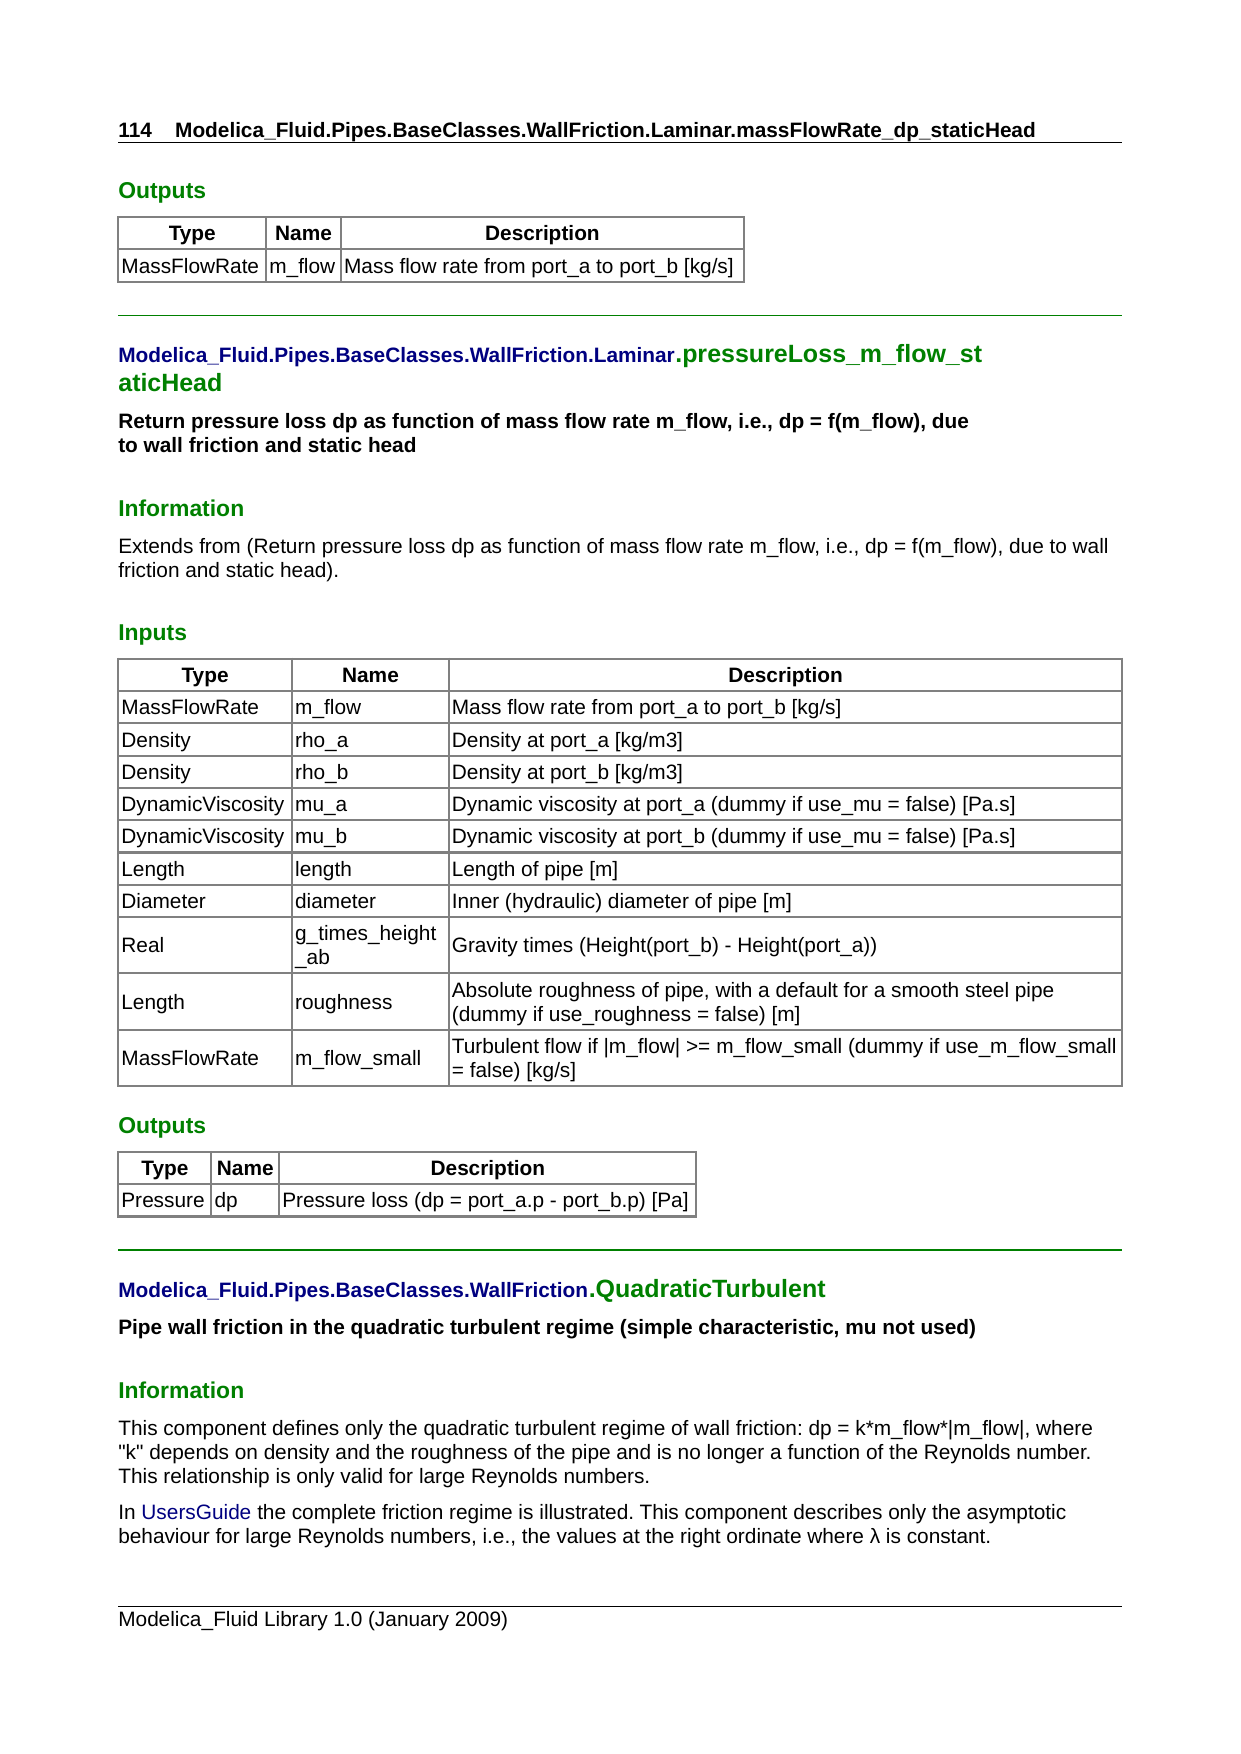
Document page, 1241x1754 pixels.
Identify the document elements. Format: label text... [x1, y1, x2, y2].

table_cell length [293, 854, 448, 884]
table_cell roughness [293, 974, 448, 1028]
table_cell g_times_height_ab [293, 918, 448, 972]
table_header Type [119, 218, 265, 248]
subtitle Outputs [118, 1112, 1122, 1138]
table_cell Inner (hydraulic) diameter of pipe [m] [450, 886, 1121, 916]
table_cell Length of pipe [m] [450, 854, 1121, 884]
table_cell Turbulent flow if |m_flow| >= m_flow_small (dummy if use_m_flow_small = false) [kg/s] [450, 1031, 1121, 1085]
table_header Description [450, 660, 1121, 690]
table_cell Length [119, 854, 291, 884]
table_header Type [119, 1153, 210, 1183]
table_cell rho_b [293, 757, 448, 787]
table_cell Dynamic viscosity at port_a (dummy if use_mu = false) [Pa.s] [450, 789, 1121, 819]
table_cell Dynamic viscosity at port_b (dummy if use_mu = false) [Pa.s] [450, 821, 1121, 851]
table_cell DynamicViscosity [119, 789, 291, 819]
text This component defines only the quadratic turbulent regime of wall friction: dp = k*m_flow*|m_flow|, where "k" depends on density and the roughness of the pipe and is no longer a function of the Reynolds number. This relationship is only valid for large Reynolds numbers. [118, 1416, 1122, 1487]
table_cell Density [119, 724, 291, 754]
table_cell Length [119, 974, 291, 1028]
subtitle Inputs [118, 619, 1122, 645]
table_cell Mass flow rate from port_a to port_b [kg/s] [450, 692, 1121, 722]
table_cell mu_b [293, 821, 448, 851]
table_cell MassFlowRate [119, 250, 265, 281]
subtitle Modelica_Fluid.Pipes.BaseClasses.WallFriction.Laminar.pressureLoss_m_flow_staticHead [118, 339, 993, 397]
table_cell rho_a [293, 724, 448, 754]
subtitle [995, 341, 1120, 397]
table_cell Pressure loss (dp = port_a.p - port_b.p) [Pa] [280, 1185, 695, 1215]
subtitle Information [118, 494, 1122, 521]
table_cell Absolute roughness of pipe, with a default for a smooth steel pipe (dummy if use_roughness = false) [m] [450, 974, 1121, 1028]
table_cell DynamicViscosity [119, 821, 291, 851]
table_cell m_flow_small [293, 1031, 448, 1085]
table_header Name [267, 218, 340, 248]
table_header Name [212, 1153, 278, 1183]
table_header Description [342, 218, 743, 248]
text In UsersGuide the complete friction regime is illustrated. This component describes only the asymptotic behaviour for large Reynolds numbers, i.e., the values at the right ordinate where λ is constant. [118, 1500, 1122, 1548]
table_cell m_flow [267, 250, 340, 281]
table_cell mu_a [293, 789, 448, 819]
table_header Description [280, 1153, 695, 1183]
subtitle Modelica_Fluid.Pipes.BaseClasses.WallFriction.QuadraticTurbulent [118, 1274, 1122, 1303]
table_cell Gravity times (Height(port_b) - Height(port_a)) [450, 918, 1121, 972]
table_cell Density [119, 757, 291, 787]
text Extends from (Return pressure loss dp as function of mass flow rate m_flow, i.e., dp = f(m_flow), due to wall friction and static head). [118, 533, 1122, 581]
table_cell Diameter [119, 886, 291, 916]
text [995, 409, 1120, 457]
table_cell dp [212, 1185, 278, 1215]
table_cell Density at port_a [kg/m3] [450, 724, 1121, 754]
table_cell Real [119, 918, 291, 972]
table_cell Mass flow rate from port_a to port_b [kg/s] [342, 250, 743, 281]
subtitle Information [118, 1377, 1122, 1403]
table_cell diameter [293, 886, 448, 916]
table_header Name [293, 660, 448, 690]
table_cell MassFlowRate [119, 692, 291, 722]
table_cell Pressure [119, 1185, 210, 1215]
table_cell Density at port_b [kg/m3] [450, 757, 1121, 787]
table_cell MassFlowRate [119, 1031, 291, 1085]
table_header Type [119, 660, 291, 690]
text Pipe wall friction in the quadratic turbulent regime (simple characteristic, mu not used) [118, 1315, 1122, 1339]
table_cell m_flow [293, 692, 448, 722]
subtitle Outputs [118, 177, 1122, 203]
text Return pressure loss dp as function of mass flow rate m_flow, i.e., dp = f(m_flow), due to wall friction and static head [118, 409, 993, 457]
